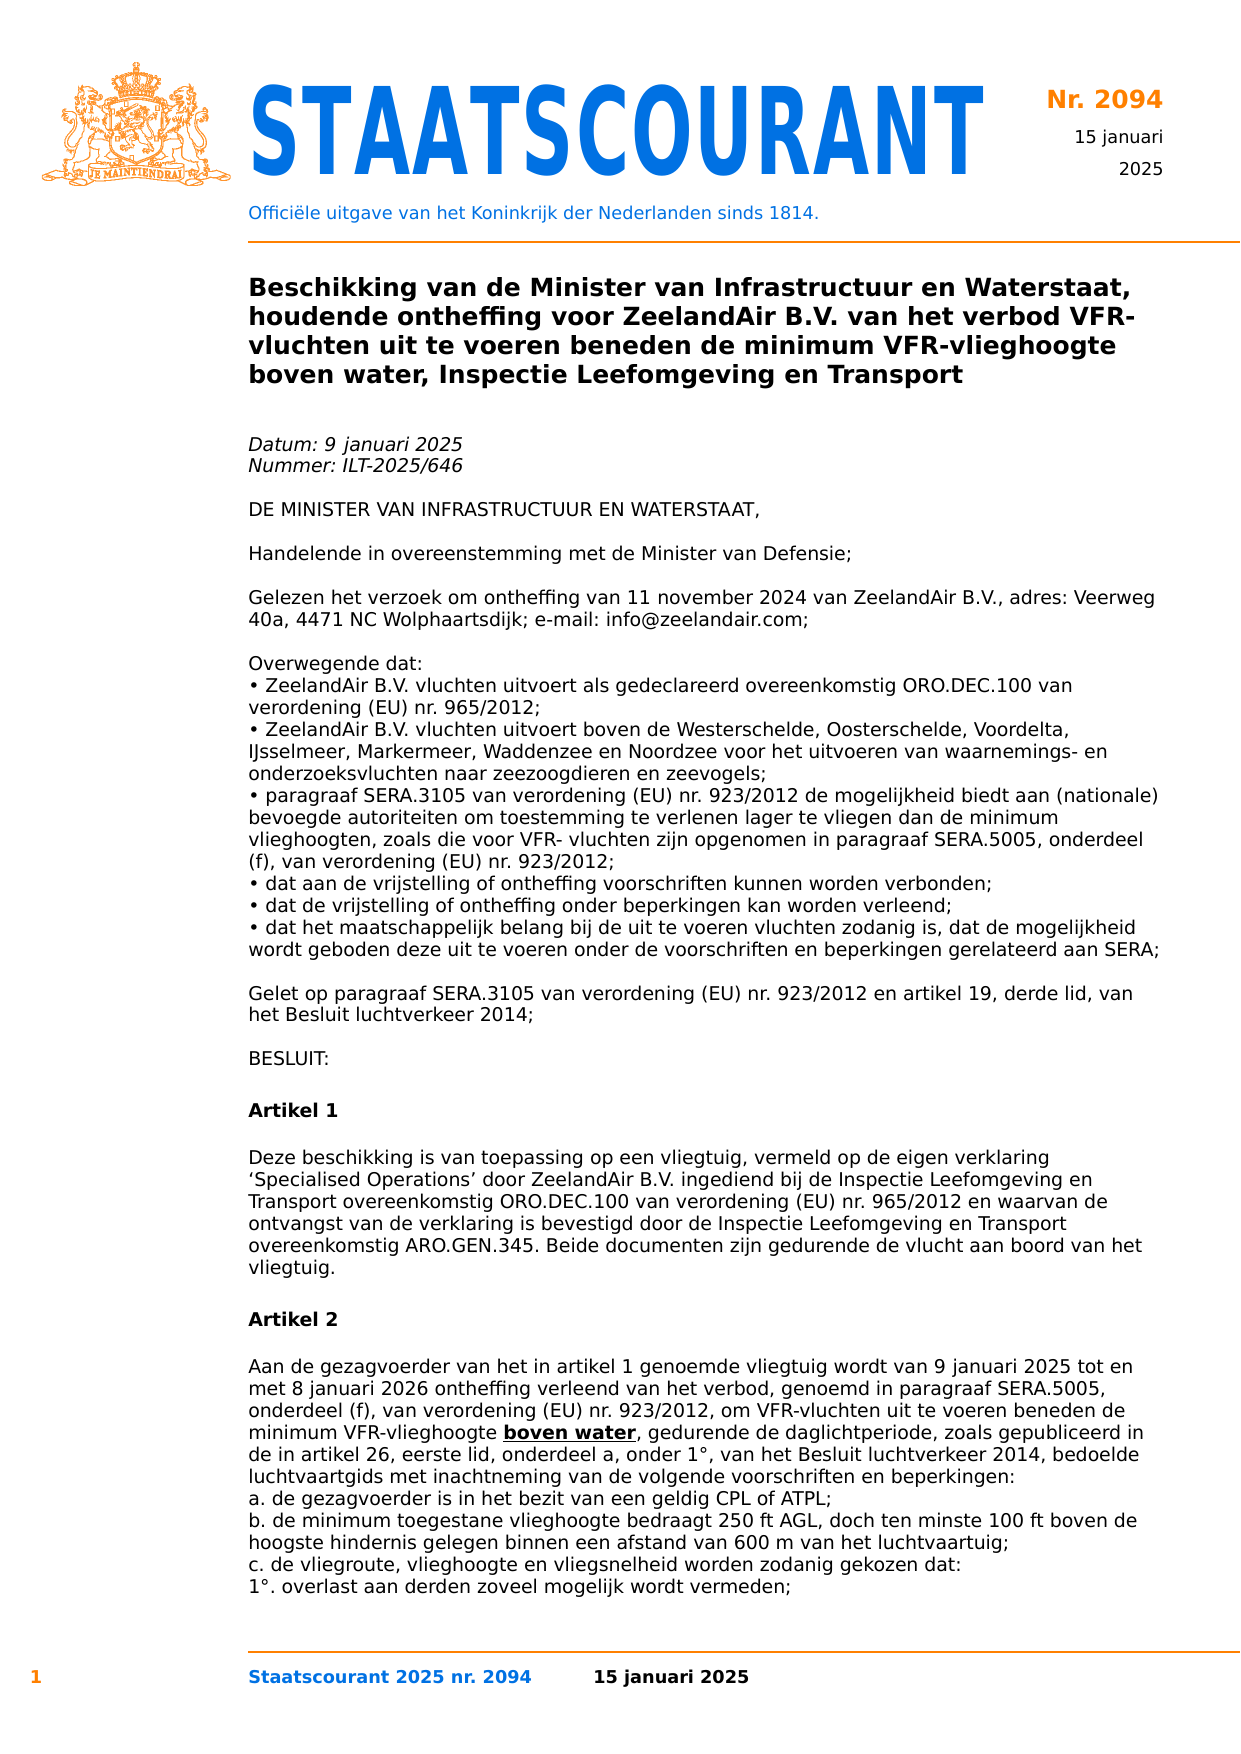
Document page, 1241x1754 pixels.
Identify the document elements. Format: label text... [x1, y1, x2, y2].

text Overwegende dat: [248, 653, 1163, 675]
table_header STAATSCOURANT [248, 62, 998, 203]
text 1°. overlast aan derden zoveel mogelijk wordt vermeden; [248, 1576, 1163, 1598]
text Gelet op paragraaf SERA.3105 van verordening (EU) nr. 923/2012 en artikel 19, derde lid, van het Besluit luchtverkeer 2014; [248, 982, 1163, 1026]
text • paragraaf SERA.3105 van verordening (EU) nr. 923/2012 de mogelijkheid biedt aan (nationale) bevoegde autoriteiten om toestemming te verlenen lager te vliegen dan de minimum vlieghoogten, zoals die voor VFR- vluchten zijn opgenomen in paragraaf SERA.5005, onderdeel (f), van verordening (EU) nr. 923/2012; [248, 785, 1163, 873]
table_cell 15 januari [998, 121, 1240, 153]
table_cell Officiële uitgave van het Koninkrijk der Nederlanden sinds 1814. [248, 203, 1240, 241]
text b. de minimum toegestane vlieghoogte bedraagt 250 ft AGL, doch ten minste 100 ft boven de hoogste hindernis gelegen binnen een afstand van 600 m van het luchtvaartuig; [248, 1510, 1163, 1554]
text Handelende in overeenstemming met de Minister van Defensie; [248, 543, 1163, 565]
text a. de gezagvoerder is in het bezit van een geldig CPL of ATPL; [248, 1488, 1163, 1510]
subtitle Beschikking van de Minister van Infrastructuur en Waterstaat, houdende ontheffing voor ZeelandAir B.V. van het verbod VFR-vluchten uit te voeren beneden de minimum VFR-vlieghoogte boven water, Inspectie Leefomgeving en Transport [248, 273, 1163, 390]
text • dat aan de vrijstelling of ontheffing voorschriften kunnen worden verbonden; [248, 873, 1163, 894]
text BESLUIT: [248, 1048, 1163, 1070]
text • ZeelandAir B.V. vluchten uitvoert als gedeclareerd overeenkomstig ORO.DEC.100 van verordening (EU) nr. 965/2012; [248, 675, 1163, 719]
text Aan de gezagvoerder van het in artikel 1 genoemde vliegtuig wordt van 9 januari 2025 tot en met 8 januari 2026 ontheffing verleend van het verbod, genoemd in paragraaf SERA.5005, onderdeel (f), van verordening (EU) nr. 923/2012, om VFR-vluchten uit te voeren beneden de minimum VFR-vlieghoogte boven water, gedurende de daglichtperiode, zoals gepubliceerd in de in artikel 26, eerste lid, onderdeel a, onder 1°, van het Besluit luchtverkeer 2014, bedoelde luchtvaartgids met inachtneming van de volgende voorschriften en beperkingen: [248, 1356, 1163, 1488]
text DE MINISTER VAN INFRASTRUCTUUR EN WATERSTAAT, [248, 499, 1163, 521]
subtitle Artikel 1 [248, 1100, 1163, 1122]
text Gelezen het verzoek om ontheffing van 11 november 2024 van ZeelandAir B.V., adres: Veerweg 40a, 4471 NC Wolphaartsdijk; e-mail: info@zeelandair.com; [248, 587, 1163, 631]
subtitle Artikel 2 [248, 1309, 1163, 1331]
picture [41, 62, 231, 186]
text c. de vliegroute, vlieghoogte en vliegsnelheid worden zodanig gekozen dat: [248, 1554, 1163, 1576]
table_cell 2025 [998, 153, 1240, 203]
text • ZeelandAir B.V. vluchten uitvoert boven de Westerschelde, Oosterschelde, Voordelta, IJsselmeer, Markermeer, Waddenzee en Noordzee voor het uitvoeren van waarnemings- en onderzoeksvluchten naar zeezoogdieren en zeevogels; [248, 719, 1163, 785]
table_header Nr. 2094 [998, 62, 1240, 121]
text • dat de vrijstelling of ontheffing onder beperkingen kan worden verleend; [248, 894, 1163, 917]
table_header [25, 62, 248, 241]
text Nummer: ILT-2025/646 [248, 455, 1163, 477]
text Datum: 9 januari 2025 [248, 433, 1163, 455]
text Deze beschikking is van toepassing op een vliegtuig, vermeld op de eigen verklaring ‘Specialised Operations’ door ZeelandAir B.V. ingediend bij de Inspectie Leefomgeving en Transport overeenkomstig ORO.DEC.100 van verordening (EU) nr. 965/2012 en waarvan de ontvangst van de verklaring is bevestigd door de Inspectie Leefomgeving en Transport overeenkomstig ARO.GEN.345. Beide documenten zijn gedurende de vlucht aan boord van het vliegtuig. [248, 1147, 1163, 1279]
text • dat het maatschappelijk belang bij de uit te voeren vluchten zodanig is, dat de mogelijkheid wordt geboden deze uit te voeren onder de voorschriften en beperkingen gerelateerd aan SERA; [248, 917, 1163, 961]
